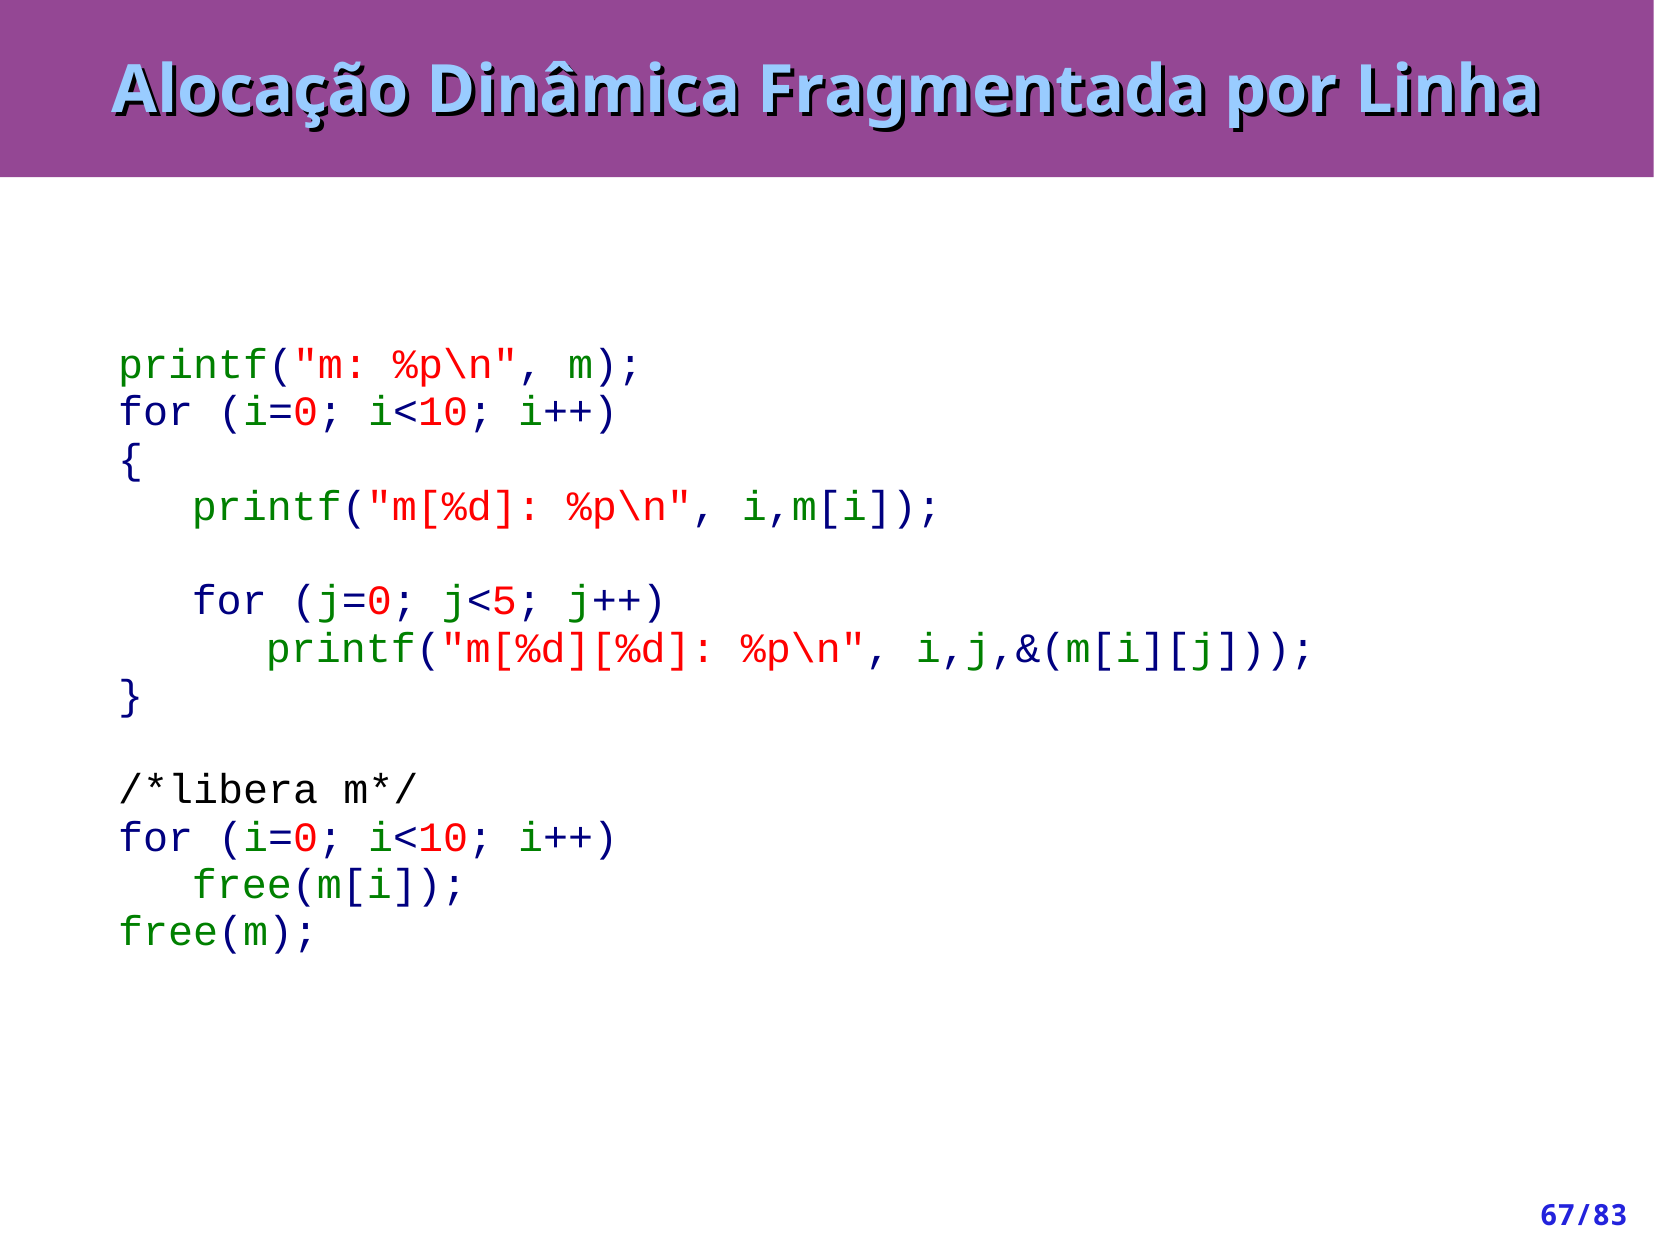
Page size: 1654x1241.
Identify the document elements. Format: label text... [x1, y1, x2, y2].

text_box printf("m: %p\n", m); for (i=0; i<10; i++) { printf("m[%d]: %p\n", i,m[i]); for (j=0; j<5; j++) printf("m[%d][%d]: %p\n", i,j,&(m[i][j])); } /*libera m*/ for (i=0; i<10; i++) free(m[i]); free(m); [29, 242, 1595, 1004]
title Alocação Dinâmica Fragmentada por Linha [82, 0, 1571, 176]
